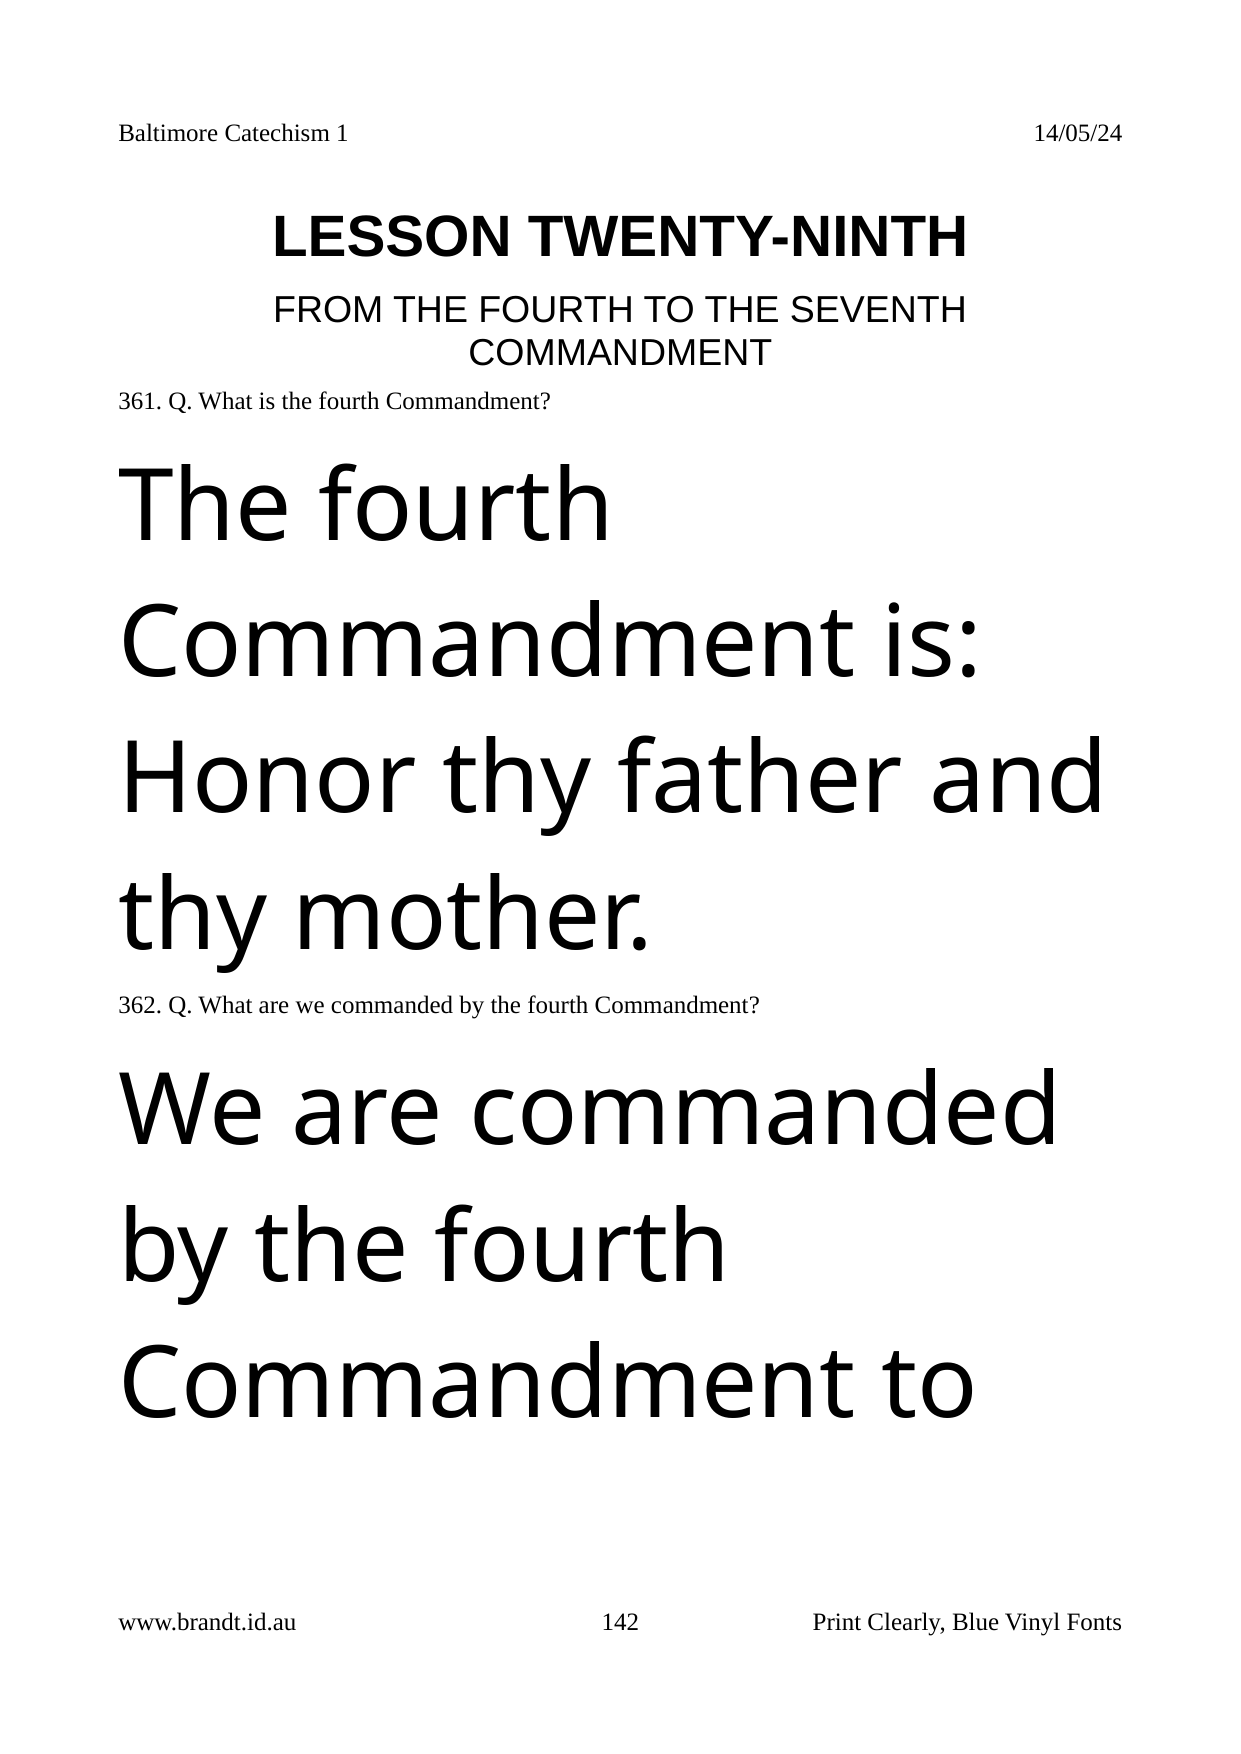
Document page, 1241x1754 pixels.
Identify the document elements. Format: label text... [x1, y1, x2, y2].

text 362. Q. What are we commanded by the fourth Commandment? [118, 990, 1122, 1019]
text The fourth Commandment is: Honor thy father and thy mother. [118, 433, 1122, 978]
title LESSON TWENTY-NINTH [118, 201, 1122, 268]
text 361. Q. What is the fourth Commandment? [118, 386, 1122, 415]
subtitle FROM THE FOURTH TO THE SEVENTH COMMANDMENT [118, 287, 1122, 373]
text We are commanded by the fourth Commandment to [118, 1038, 1122, 1447]
